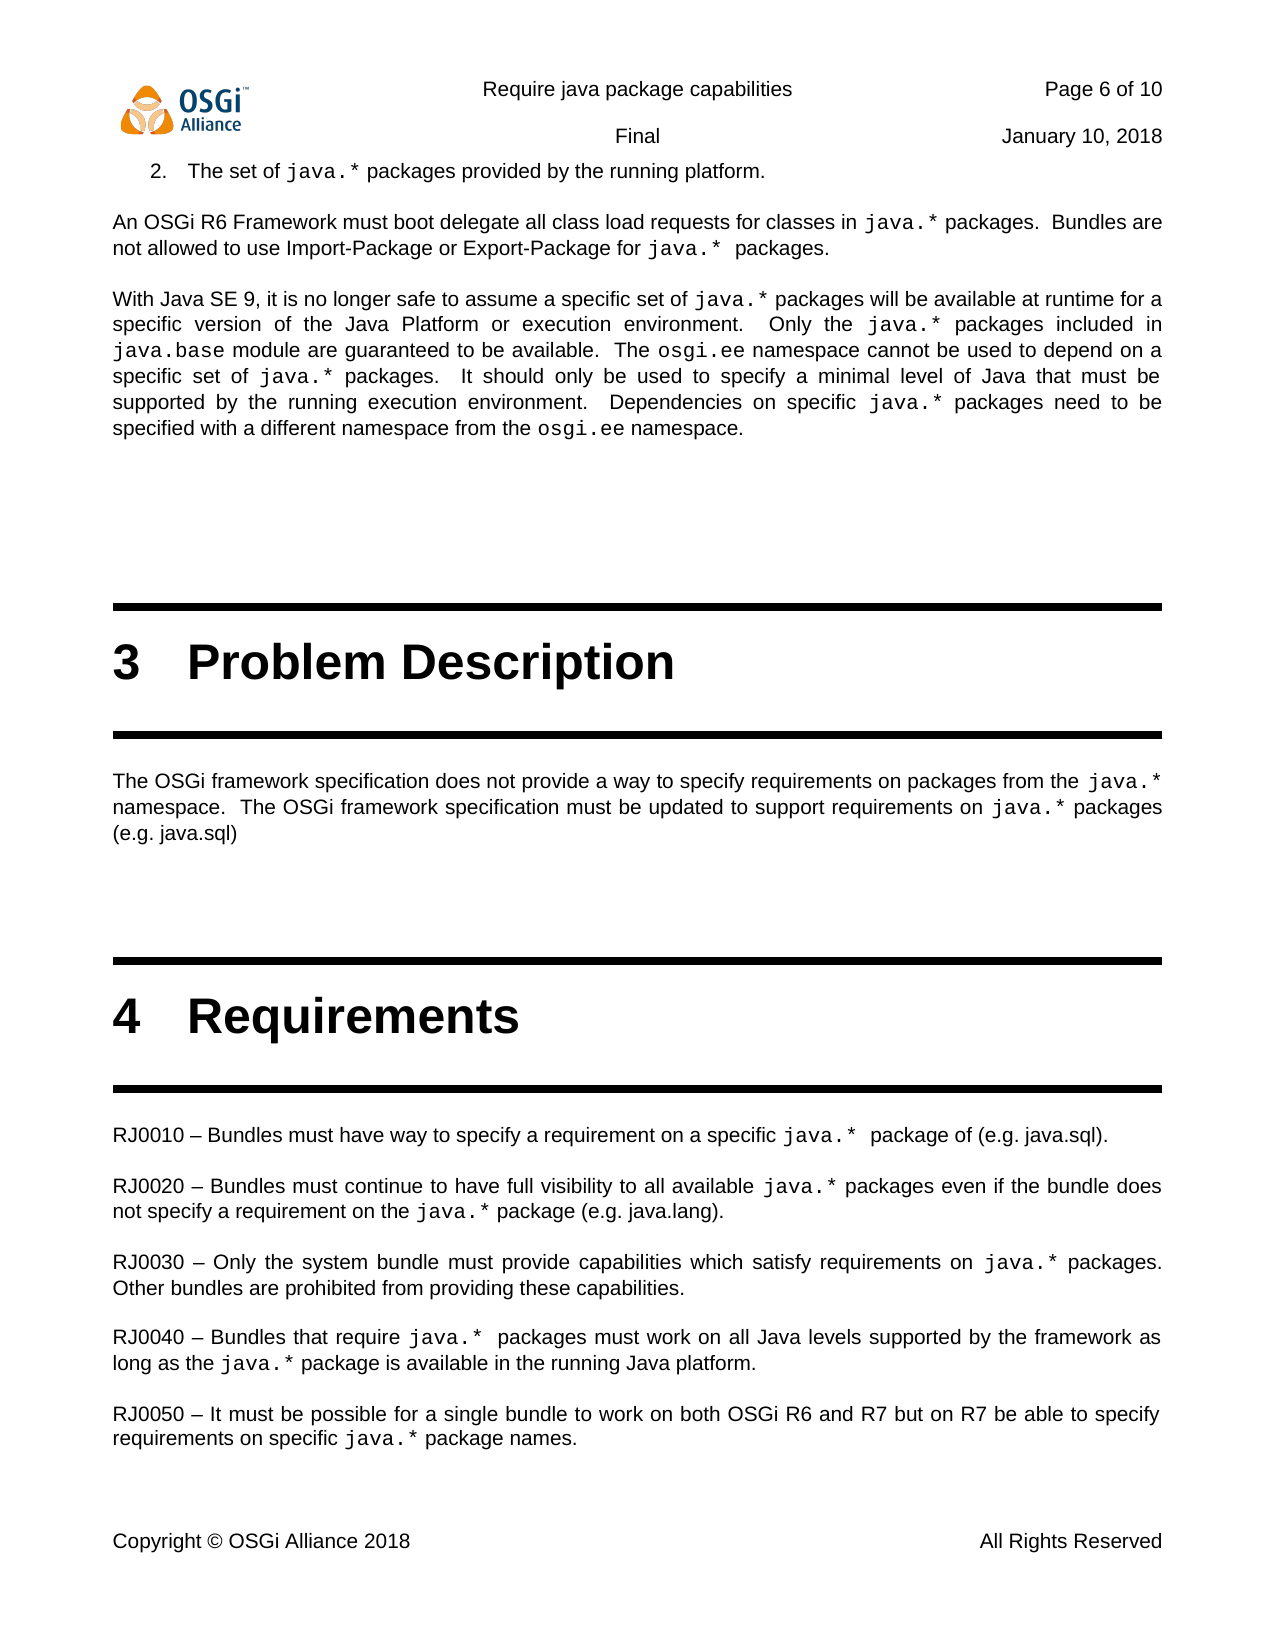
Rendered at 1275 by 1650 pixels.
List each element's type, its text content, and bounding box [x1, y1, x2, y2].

text RJ0010 – Bundles must have way to specify a requirement on a specific java.* package of (e.g. java.sql). [112, 1123, 1162, 1148]
text An OSGi R6 Framework must boot delegate all class load requests for classes in java.* packages. Bundles are not allowed to use Import-Package or Export-Package for java.* packages. [112, 210, 1162, 261]
text With Java SE 9, it is no longer safe to assume a specific set of java.* packages will be available at runtime for a specific version of the Java Platform or execution environment. Only the java.* packages included in java.base module are guaranteed to be available. The osgi.ee namespace cannot be used to depend on a specific set of java.* packages. It should only be used to specify a minimal level of Java that must be supported by the running execution environment. Dependencies on specific java.* packages need to be specified with a different namespace from the osgi.ee namespace. [112, 286, 1162, 441]
subtitle Requirements [112, 958, 1162, 1093]
text RJ0020 – Bundles must continue to have full visibility to all available java.* packages even if the bundle does not specify a requirement on the java.* package (e.g. java.lang). [112, 1173, 1162, 1225]
subtitle Problem Description [112, 604, 1162, 739]
picture [113, 78, 257, 142]
text The OSGi framework specification does not provide a way to specify requirements on packages from the java.* namespace. The OSGi framework specification must be updated to support requirements on java.* packages (e.g. java.sql) [112, 769, 1162, 844]
text RJ0030 – Only the system bundle must provide capabilities which satisfy requirements on java.* packages. Other bundles are prohibited from providing these capabilities. [112, 1250, 1162, 1300]
text RJ0040 – Bundles that require java.* packages must work on all Java levels supported by the framework as long as the java.* package is available in the running Java platform. [112, 1325, 1162, 1377]
list The set of java.* packages provided by the running platform. [150, 159, 1162, 185]
text RJ0050 – It must be possible for a single bundle to work on both OSGi R6 and R7 but on R7 be able to specify requirements on specific java.* package names. [112, 1402, 1162, 1451]
